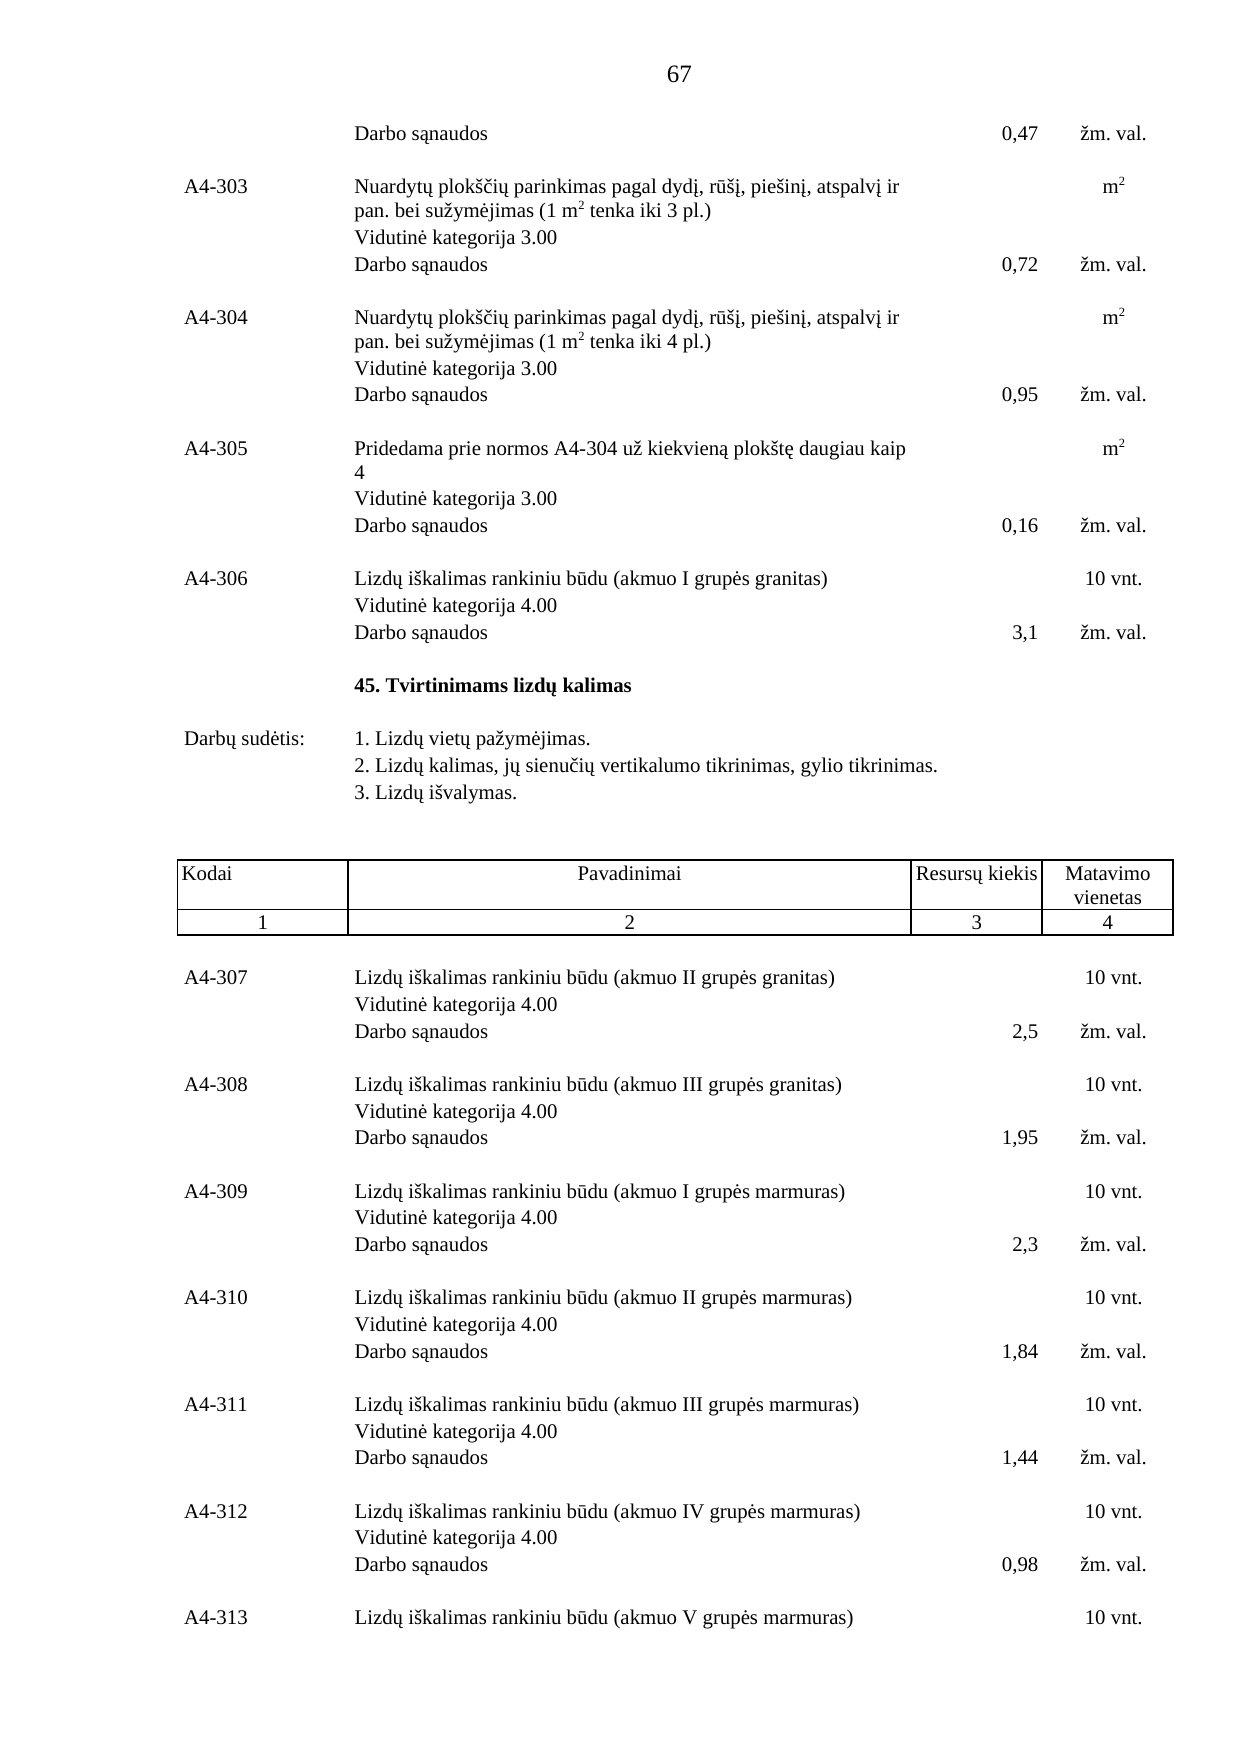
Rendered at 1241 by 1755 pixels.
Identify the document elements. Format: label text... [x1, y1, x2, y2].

table_cell [181, 1309, 352, 1336]
table_cell [1046, 777, 1181, 804]
table_cell [915, 989, 1046, 1016]
table_cell [177, 406, 181, 433]
table_cell [177, 804, 181, 830]
table_cell [177, 353, 181, 379]
table_cell Vidutinė kategorija 3.00 [352, 353, 915, 379]
table_cell A4-309 [181, 1176, 352, 1203]
table_cell [915, 222, 1046, 249]
table_cell [177, 1469, 181, 1496]
table_cell žm. val. [1046, 1123, 1181, 1149]
table_cell 10 vnt. [1046, 1496, 1181, 1523]
table_cell Vidutinė kategorija 3.00 [352, 484, 915, 510]
table_cell Darbo sąnaudos [352, 1549, 915, 1576]
table_cell [352, 697, 915, 724]
table_cell [1046, 1256, 1181, 1283]
table_cell [181, 1016, 352, 1043]
table_cell [915, 963, 1046, 989]
table_cell 10 vnt. [1046, 1176, 1181, 1203]
table_cell [177, 724, 181, 750]
table_cell Lizdų iškalimas rankiniu būdu (akmuo II grupės granitas) [352, 963, 915, 989]
table_cell [352, 644, 915, 670]
table_cell [181, 1416, 352, 1443]
table_cell [1046, 1149, 1181, 1176]
table_cell [177, 963, 181, 989]
table_cell [1046, 750, 1181, 777]
table_cell 10 vnt. [1046, 1069, 1181, 1096]
table_cell žm. val. [1046, 617, 1181, 644]
table_cell [181, 145, 352, 171]
table_cell A4-305 [181, 433, 352, 484]
table_cell [352, 1363, 915, 1389]
table_cell žm. val. [1046, 1336, 1181, 1363]
table_cell [181, 118, 352, 145]
table_cell [915, 353, 1046, 379]
table_cell Vidutinė kategorija 4.00 [352, 1096, 915, 1123]
table_cell [177, 1523, 181, 1549]
table_cell [915, 406, 1046, 433]
table_cell m2 [1046, 171, 1181, 222]
table_cell [181, 750, 352, 777]
table_cell [915, 724, 1046, 750]
table_cell Darbo sąnaudos [352, 249, 915, 276]
table_cell [181, 249, 352, 276]
table_cell žm. val. [1046, 1016, 1181, 1043]
table_cell [177, 1363, 181, 1389]
table_cell [181, 1576, 352, 1603]
table_cell žm. val. [1046, 380, 1181, 406]
table_cell [177, 1069, 181, 1096]
table_cell A4-312 [181, 1496, 352, 1523]
table_cell [181, 670, 352, 697]
table_cell [181, 1523, 352, 1549]
table_cell [177, 510, 181, 537]
table_cell [181, 777, 352, 804]
table_cell Darbo sąnaudos [352, 1336, 915, 1363]
table_cell [915, 1283, 1046, 1309]
table_cell [915, 1256, 1046, 1283]
table_cell [915, 1389, 1046, 1416]
table_cell [1046, 222, 1181, 249]
table_cell [1046, 804, 1181, 830]
table_cell [177, 1496, 181, 1523]
table_cell 0,98 [915, 1549, 1046, 1576]
table_cell [181, 1229, 352, 1256]
table_cell [177, 118, 181, 145]
table_cell [177, 1149, 181, 1176]
table_cell [915, 1363, 1046, 1389]
table_cell Darbų sudėtis: [181, 724, 352, 750]
table_cell [1046, 145, 1181, 171]
table_cell [177, 989, 181, 1016]
table_cell [181, 590, 352, 617]
table_cell [181, 1256, 352, 1283]
table_cell [177, 249, 181, 276]
table_header Pavadinimai [349, 861, 910, 909]
table_cell [181, 1443, 352, 1469]
table_cell 2. Lizdų kalimas, jų sienučių vertikalumo tikrinimas, gylio tikrinimas. [352, 750, 1046, 777]
table_cell Vidutinė kategorija 4.00 [352, 1416, 915, 1443]
table_cell [177, 1309, 181, 1336]
table_cell žm. val. [1046, 249, 1181, 276]
table_cell [177, 1549, 181, 1576]
table_cell [1046, 1043, 1181, 1069]
table_cell [915, 1469, 1046, 1496]
table_cell 3,1 [915, 617, 1046, 644]
table_cell [181, 617, 352, 644]
table_cell [181, 1149, 352, 1176]
table_cell [915, 537, 1046, 564]
table_cell [915, 1496, 1046, 1523]
table_cell [352, 936, 915, 963]
table_cell [915, 1043, 1046, 1069]
table_cell 1. Lizdų vietų pažymėjimas. [352, 724, 915, 750]
table_header Resursų kiekis [912, 861, 1041, 909]
table_cell Darbo sąnaudos [352, 510, 915, 537]
table_cell [177, 1123, 181, 1149]
table_cell [177, 171, 181, 222]
table_cell [352, 1256, 915, 1283]
table_cell [177, 1203, 181, 1229]
table_cell [1046, 1416, 1181, 1443]
table_cell [1046, 644, 1181, 670]
table_cell [915, 936, 1046, 963]
table_cell [1046, 1309, 1181, 1336]
table_cell [177, 484, 181, 510]
table_cell Nuardytų plokščių parinkimas pagal dydį, rūšį, piešinį, atspalvį ir pan. bei sužymėjimas (1 m2 tenka iki 3 pl.) [352, 171, 915, 222]
table_cell A4-306 [181, 564, 352, 590]
table_cell [177, 1389, 181, 1416]
table_cell [181, 1549, 352, 1576]
table_cell [181, 1123, 352, 1149]
table_cell [177, 380, 181, 406]
table_cell Darbo sąnaudos [352, 1229, 915, 1256]
table_cell 1,84 [915, 1336, 1046, 1363]
table_cell [177, 1443, 181, 1469]
table_cell A4-311 [181, 1389, 352, 1416]
table_cell Darbo sąnaudos [352, 617, 915, 644]
table_cell 0,47 [915, 118, 1046, 145]
table_cell [181, 936, 352, 963]
table_cell [915, 1203, 1046, 1229]
table_cell žm. val. [1046, 118, 1181, 145]
table_cell [915, 1309, 1046, 1336]
table_cell [181, 1336, 352, 1363]
table_cell [915, 1176, 1046, 1203]
table_cell 2,5 [915, 1016, 1046, 1043]
table_cell [915, 1523, 1046, 1549]
table_cell [915, 484, 1046, 510]
table_cell 10 vnt. [1046, 1389, 1181, 1416]
table_cell [915, 590, 1046, 617]
table_cell [352, 537, 915, 564]
table_cell [177, 697, 181, 724]
table_cell [352, 804, 905, 830]
table_cell Vidutinė kategorija 4.00 [352, 1309, 915, 1336]
table_cell [1046, 934, 1181, 963]
table_cell [181, 1363, 352, 1389]
table_cell Lizdų iškalimas rankiniu būdu (akmuo IV grupės marmuras) [352, 1496, 915, 1523]
table_cell 10 vnt. [1046, 963, 1181, 989]
table_cell [352, 276, 915, 302]
table_cell m2 [1046, 433, 1181, 484]
table_cell [352, 1469, 915, 1496]
table_cell [177, 590, 181, 617]
table_cell [177, 1229, 181, 1256]
table_cell Darbo sąnaudos [352, 118, 915, 145]
table_cell [177, 1176, 181, 1203]
table_cell Vidutinė kategorija 3.00 [352, 222, 915, 249]
table_cell [1046, 724, 1181, 750]
table_cell A4-308 [181, 1069, 352, 1096]
table_cell Pridedama prie normos A4-304 už kiekvieną plokštę daugiau kaip 4 [352, 433, 915, 484]
table_cell [177, 1043, 181, 1069]
table_cell [177, 1603, 181, 1629]
table_cell [915, 1096, 1046, 1123]
table_cell [1046, 670, 1181, 697]
table_cell [915, 564, 1046, 590]
table_cell [1046, 353, 1181, 379]
table_cell 10 vnt. [1046, 564, 1181, 590]
table_cell [177, 1416, 181, 1443]
table_cell Lizdų iškalimas rankiniu būdu (akmuo II grupės marmuras) [352, 1283, 915, 1309]
table_cell [181, 484, 352, 510]
table_header [1174, 885, 1181, 909]
table_cell Lizdų iškalimas rankiniu būdu (akmuo III grupės marmuras) [352, 1389, 915, 1416]
table_cell [1046, 484, 1181, 510]
table_cell [181, 380, 352, 406]
table_cell [1046, 1523, 1181, 1549]
table_cell [177, 564, 181, 590]
table_cell [177, 302, 181, 353]
table_cell 0,72 [915, 249, 1046, 276]
table_cell Darbo sąnaudos [352, 1443, 915, 1469]
table_cell [177, 1283, 181, 1309]
table_cell Nuardytų plokščių parinkimas pagal dydį, rūšį, piešinį, atspalvį ir pan. bei sužymėjimas (1 m2 tenka iki 4 pl.) [352, 302, 915, 353]
table_cell [177, 750, 181, 777]
table_cell [1046, 1363, 1181, 1389]
table_cell [915, 433, 1046, 484]
table_cell [1046, 1096, 1181, 1123]
table_cell Lizdų iškalimas rankiniu būdu (akmuo III grupės granitas) [352, 1069, 915, 1096]
table_cell [181, 1043, 352, 1069]
table_cell [181, 537, 352, 564]
table_cell [905, 777, 1046, 804]
table_cell [915, 1069, 1046, 1096]
table_cell [352, 1043, 915, 1069]
table_cell žm. val. [1046, 1443, 1181, 1469]
table_cell [181, 222, 352, 249]
table_cell [1046, 537, 1181, 564]
table_cell [177, 222, 181, 249]
table_cell A4-304 [181, 302, 352, 353]
table_cell [177, 777, 181, 804]
table_cell [177, 644, 181, 670]
table_cell [1046, 1576, 1181, 1603]
table_cell žm. val. [1046, 510, 1181, 537]
table_cell [177, 145, 181, 171]
table_cell [181, 697, 352, 724]
table_cell Vidutinė kategorija 4.00 [352, 989, 915, 1016]
table_cell 10 vnt. [1046, 1283, 1181, 1309]
table_cell 10 vnt. [1046, 1603, 1181, 1629]
table_cell [1046, 989, 1181, 1016]
table_cell [177, 936, 181, 963]
table_cell [181, 1096, 352, 1123]
table_cell [915, 171, 1046, 222]
table_cell [352, 145, 915, 171]
table_cell A4-303 [181, 171, 352, 222]
table_cell [915, 697, 1046, 724]
table_cell Darbo sąnaudos [352, 1016, 915, 1043]
table_cell [177, 1576, 181, 1603]
table_cell [1046, 276, 1181, 302]
table_cell 3. Lizdų išvalymas. [352, 777, 905, 804]
table_cell 2,3 [915, 1229, 1046, 1256]
table_cell [181, 353, 352, 379]
table_cell Lizdų iškalimas rankiniu būdu (akmuo V grupės marmuras) [352, 1603, 915, 1629]
table_cell [1046, 697, 1181, 724]
table_cell [181, 989, 352, 1016]
table_cell [915, 1149, 1046, 1176]
table_cell [177, 276, 181, 302]
table_cell Lizdų iškalimas rankiniu būdu (akmuo I grupės granitas) [352, 564, 915, 590]
table_cell [177, 1336, 181, 1363]
table_cell [915, 1416, 1046, 1443]
table_cell [181, 644, 352, 670]
table_cell [177, 670, 181, 697]
table_cell [915, 302, 1046, 353]
table_cell 0,95 [915, 380, 1046, 406]
table_cell 45. Tvirtinimams lizdų kalimas [352, 670, 915, 697]
table_cell A4-310 [181, 1283, 352, 1309]
table_cell Vidutinė kategorija 4.00 [352, 1203, 915, 1229]
table_cell žm. val. [1046, 1229, 1181, 1256]
table_cell [177, 433, 181, 484]
table_cell [915, 670, 1046, 697]
table_cell [915, 1576, 1046, 1603]
table_cell [177, 617, 181, 644]
table_cell [352, 406, 915, 433]
table_cell [1046, 590, 1181, 617]
table_cell [352, 1149, 915, 1176]
table_cell [905, 804, 1046, 830]
table_cell [915, 1603, 1046, 1629]
table_cell [352, 1576, 915, 1603]
table_cell A4-313 [181, 1603, 352, 1629]
table_cell [181, 510, 352, 537]
table_header Kodai [178, 861, 347, 909]
table_cell [1046, 406, 1181, 433]
table_cell [181, 804, 352, 830]
table_cell Lizdų iškalimas rankiniu būdu (akmuo I grupės marmuras) [352, 1176, 915, 1203]
table_cell žm. val. [1046, 1549, 1181, 1576]
table_cell [1046, 1469, 1181, 1496]
table_cell Darbo sąnaudos [352, 380, 915, 406]
table_cell [177, 1096, 181, 1123]
table_cell [915, 644, 1046, 670]
table_cell [1046, 1203, 1181, 1229]
table_cell [181, 1203, 352, 1229]
table_cell 1,44 [915, 1443, 1046, 1469]
table_cell [915, 145, 1046, 171]
table_cell Vidutinė kategorija 4.00 [352, 590, 915, 617]
table_cell Vidutinė kategorija 4.00 [352, 1523, 915, 1549]
table_cell m2 [1046, 302, 1181, 353]
table_cell [181, 406, 352, 433]
table_cell 1,95 [915, 1123, 1046, 1149]
table_cell [181, 1469, 352, 1496]
table_cell [915, 276, 1046, 302]
table_cell [181, 276, 352, 302]
table_cell [177, 537, 181, 564]
table_cell [177, 1256, 181, 1283]
table_cell [177, 1016, 181, 1043]
table_cell A4-307 [181, 963, 352, 989]
table_cell Darbo sąnaudos [352, 1123, 915, 1149]
table_cell 0,16 [915, 510, 1046, 537]
